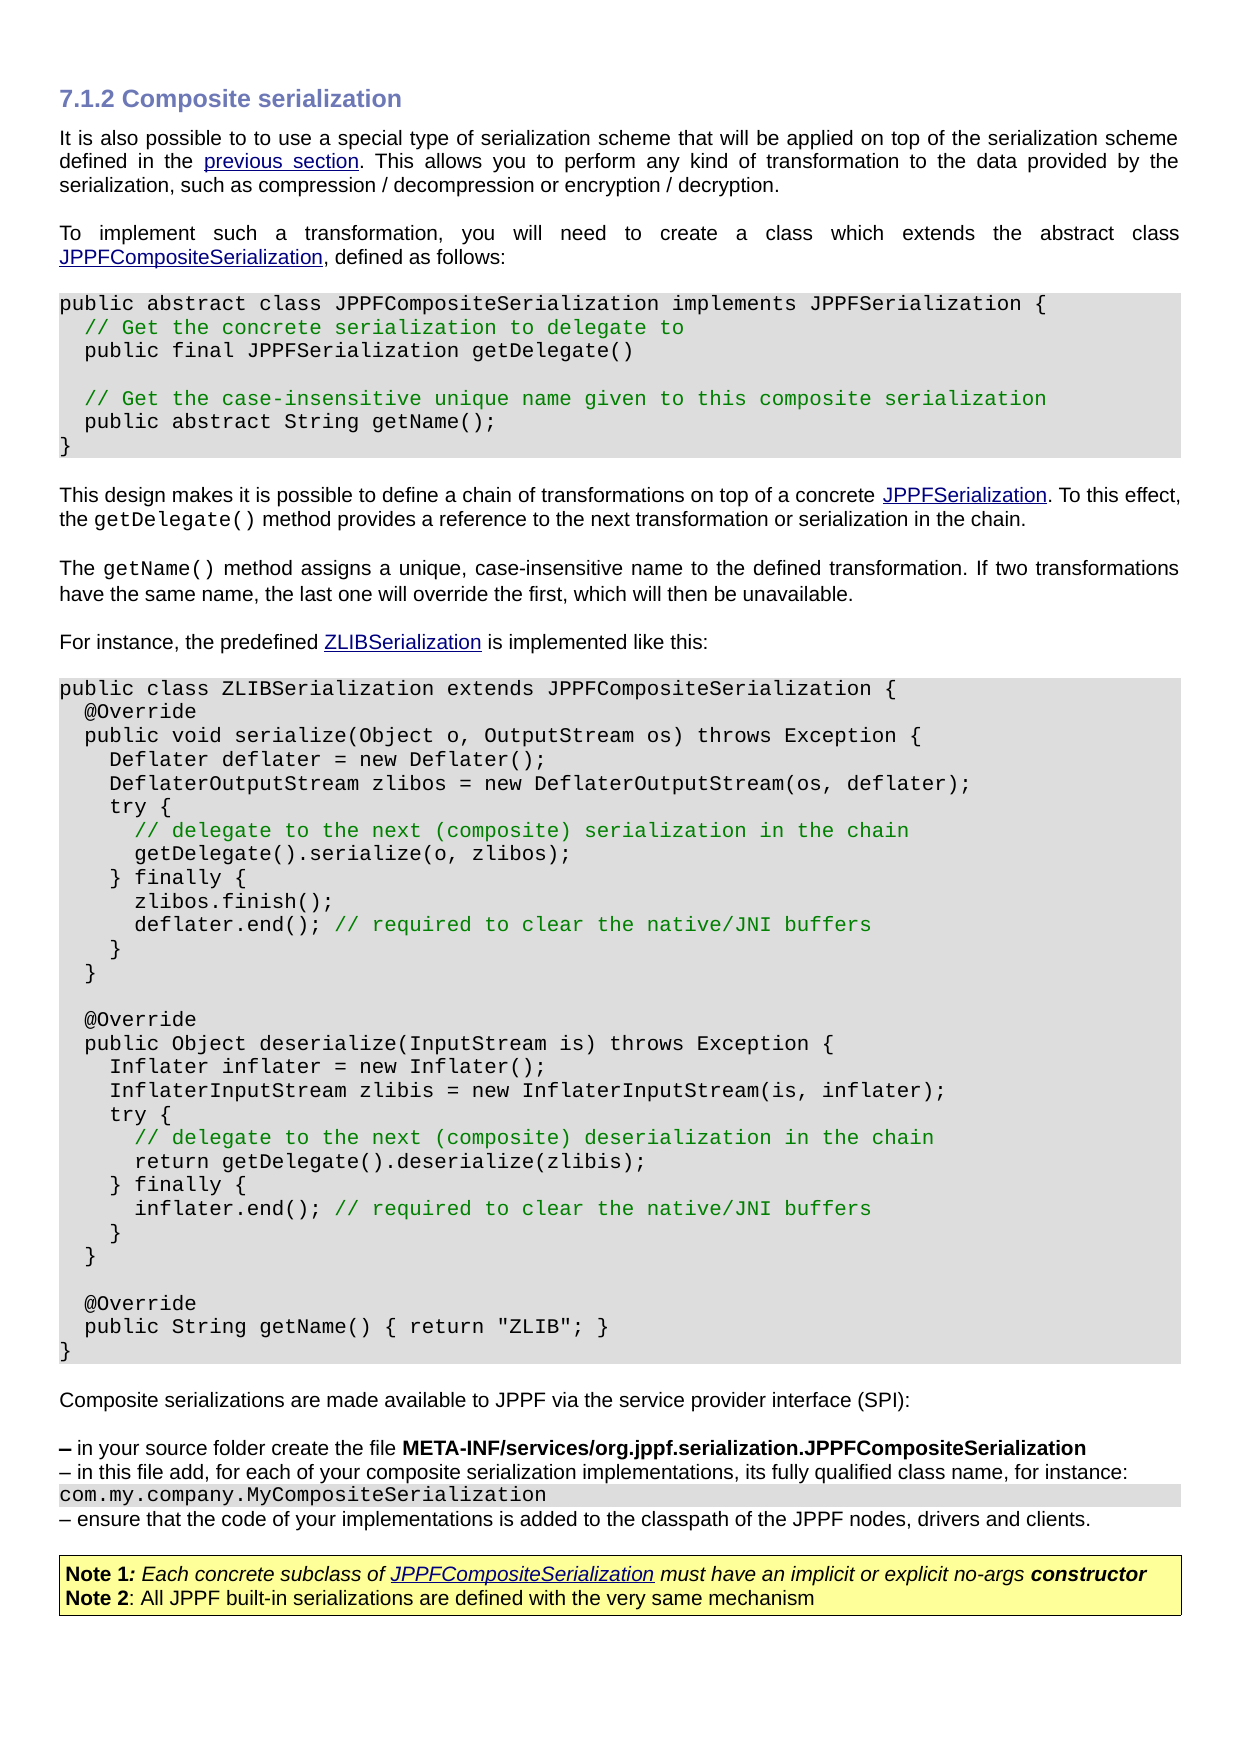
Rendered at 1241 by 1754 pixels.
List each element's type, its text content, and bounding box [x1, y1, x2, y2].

list in this file add, for each of your composite serialization implementations, its fully qualified class name, for instance: [59, 1459, 1181, 1484]
text zlibos.finish(); [59, 891, 1181, 914]
list ensure that the code of your implementations is added to the classpath of the JPPF nodes, drivers and clients. [59, 1507, 1181, 1531]
text Deflater deflater = new Deflater(); [59, 749, 1181, 772]
text This design makes it is possible to define a chain of transformations on top of a concrete JPPFSerialization. To this effect, the getDelegate() method provides a reference to the next transformation or serialization in the chain. [59, 482, 1181, 532]
text getDelegate().serialize(o, zlibos); [59, 843, 1181, 867]
text The getName() method assigns a unique, case-insensitive name to the defined transformation. If two transformations have the same name, the last one will override the first, which will then be unavailable. [59, 556, 1181, 606]
text DeflaterOutputStream zlibos = new DeflaterOutputStream(os, deflater); [59, 772, 1181, 796]
text } [59, 938, 1181, 962]
text @Override [59, 1009, 1181, 1033]
text } [59, 962, 1181, 985]
text try { [59, 1103, 1181, 1127]
text public void serialize(Object o, OutputStream os) throws Exception { [59, 725, 1181, 749]
text } finally { [59, 867, 1181, 891]
subtitle Composite serialization [59, 84, 1181, 113]
text deflater.end(); // required to clear the native/JNI buffers [59, 914, 1181, 938]
text InflaterInputStream zlibis = new InflaterInputStream(is, inflater); [59, 1080, 1181, 1103]
text @Override [59, 1293, 1181, 1316]
text } [59, 1222, 1181, 1245]
text // delegate to the next (composite) serialization in the chain [59, 820, 1181, 843]
text @Override [59, 702, 1181, 725]
text return getDelegate().deserialize(zlibis); [59, 1151, 1181, 1174]
text // Get the concrete serialization to delegate to [59, 317, 1181, 340]
text public abstract String getName(); [59, 411, 1181, 435]
text com.my.company.MyCompositeSerialization [59, 1484, 1181, 1507]
text Composite serializations are made available to JPPF via the service provider interface (SPI): [59, 1388, 1181, 1412]
text Note 2: All JPPF built-in serializations are defined with the very same mechanism [60, 1579, 1181, 1615]
text inflater.end(); // required to clear the native/JNI buffers [59, 1198, 1181, 1222]
text Inflater inflater = new Inflater(); [59, 1056, 1181, 1080]
text public Object deserialize(InputStream is) throws Exception { [59, 1033, 1181, 1056]
text } [59, 435, 1181, 458]
text try { [59, 796, 1181, 820]
text public final JPPFSerialization getDelegate() [59, 340, 1181, 364]
text For instance, the predefined ZLIBSerialization is implemented like this: [59, 630, 1181, 654]
text Note 1: Each concrete subclass of JPPFCompositeSerialization must have an implicit or explicit no-args constructor [60, 1556, 1181, 1579]
text public String getName() { return "ZLIB"; } [59, 1316, 1181, 1340]
text To implement such a transformation, you will need to create a class which extends the abstract class JPPFCompositeSerialization, defined as follows: [59, 221, 1181, 269]
list in your source folder create the file META-INF/services/org.jppf.serialization.JPPFCompositeSerialization [59, 1436, 1181, 1459]
text // Get the case-insensitive unique name given to this composite serialization [59, 388, 1181, 411]
text // delegate to the next (composite) deserialization in the chain [59, 1127, 1181, 1151]
text } [59, 1245, 1181, 1269]
text } finally { [59, 1174, 1181, 1198]
text public class ZLIBSerialization extends JPPFCompositeSerialization { [59, 678, 1181, 702]
text It is also possible to to use a special type of serialization scheme that will be applied on top of the serialization scheme defined in the previous section. This allows you to perform any kind of transformation to the data provided by the serialization, such as compression / decompression or encryption / decryption. [59, 125, 1181, 197]
text } [59, 1340, 1181, 1364]
text public abstract class JPPFCompositeSerialization implements JPPFSerialization { [59, 293, 1181, 317]
